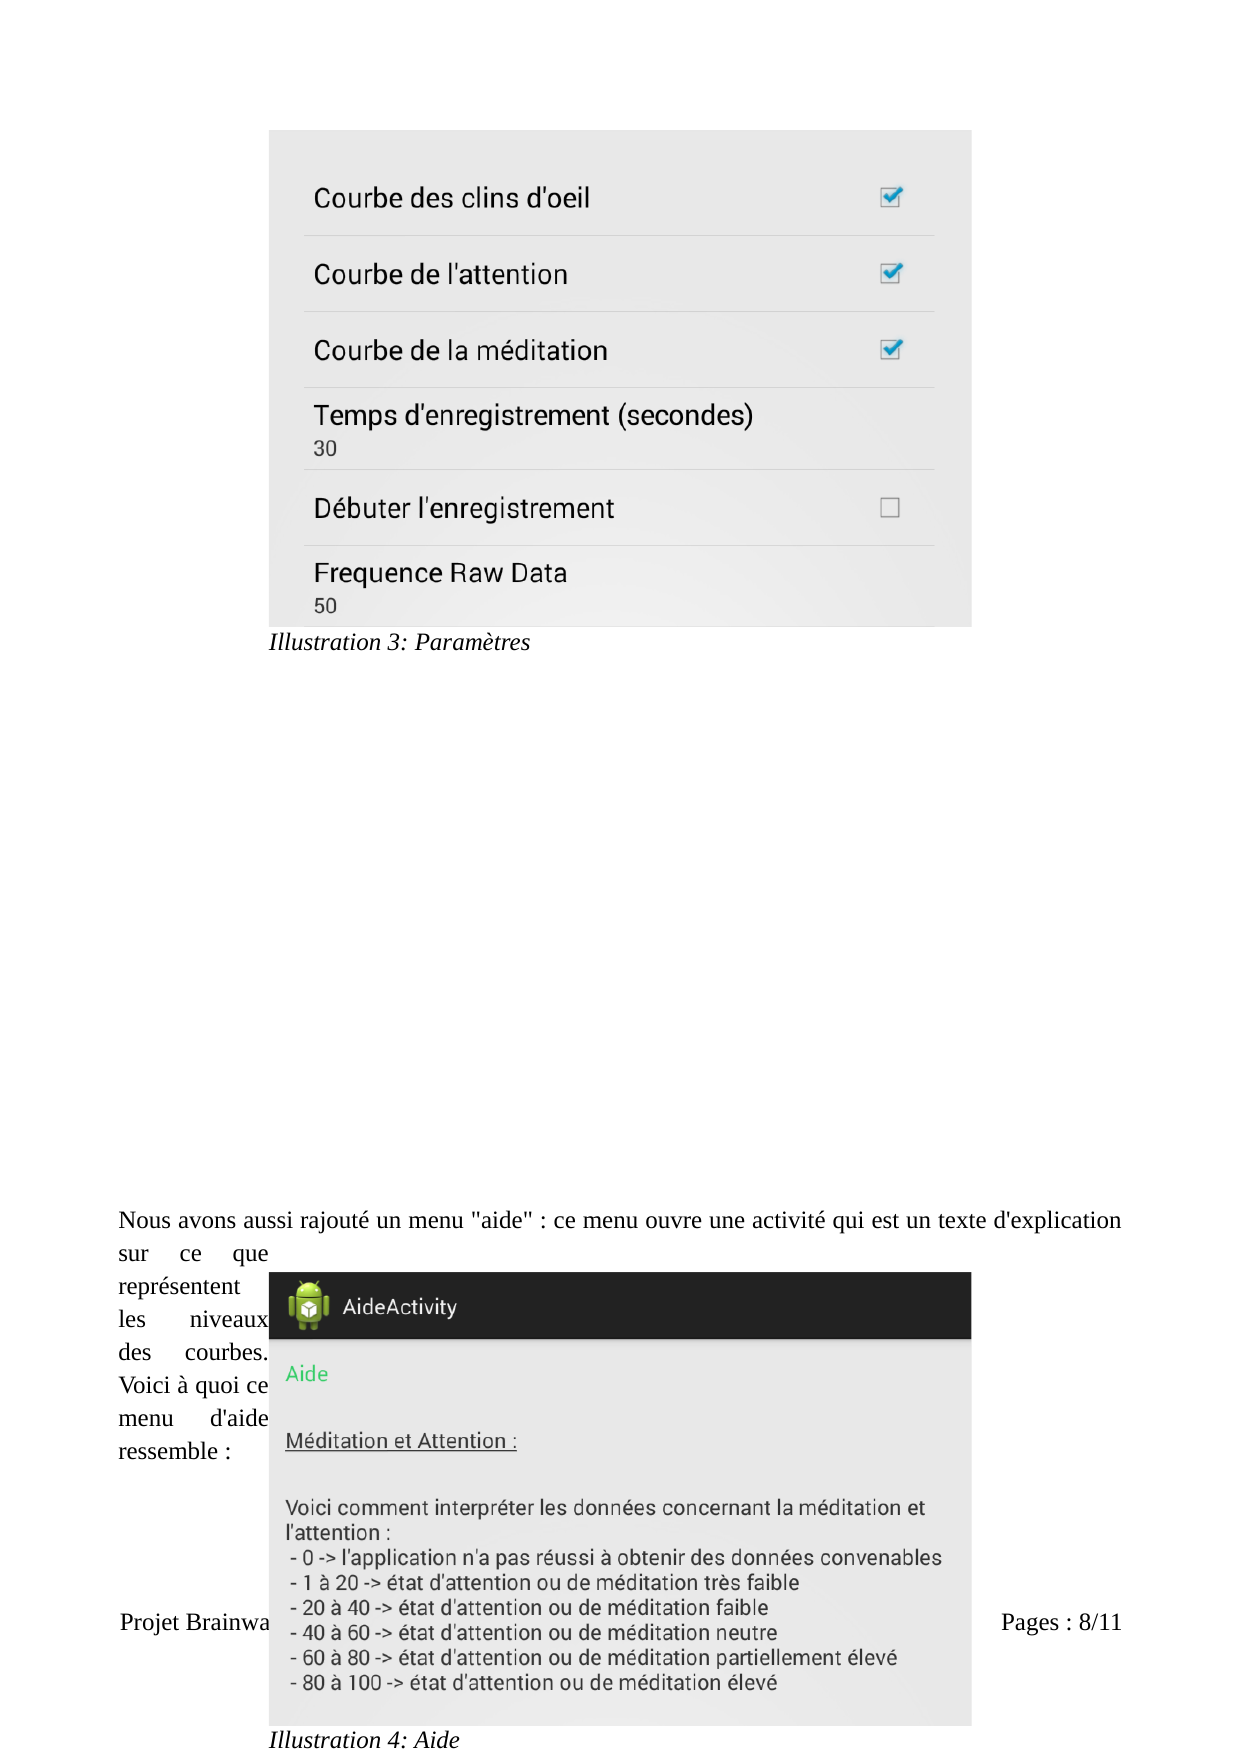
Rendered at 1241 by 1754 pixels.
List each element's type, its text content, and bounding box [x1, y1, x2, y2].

text Illustration 3: Paramètres [269, 627, 971, 656]
text Nous avons aussi rajouté un menu "aide" : ce menu ouvre une activité qui est un texte d'explication sur ce que représentent les niveaux des courbes. Voici à quoi ce menu d'aide ressemble : [118, 1205, 1122, 1465]
picture [268, 130, 972, 627]
picture [268, 1272, 972, 1726]
text Illustration 4: Aide [269, 1726, 971, 1754]
